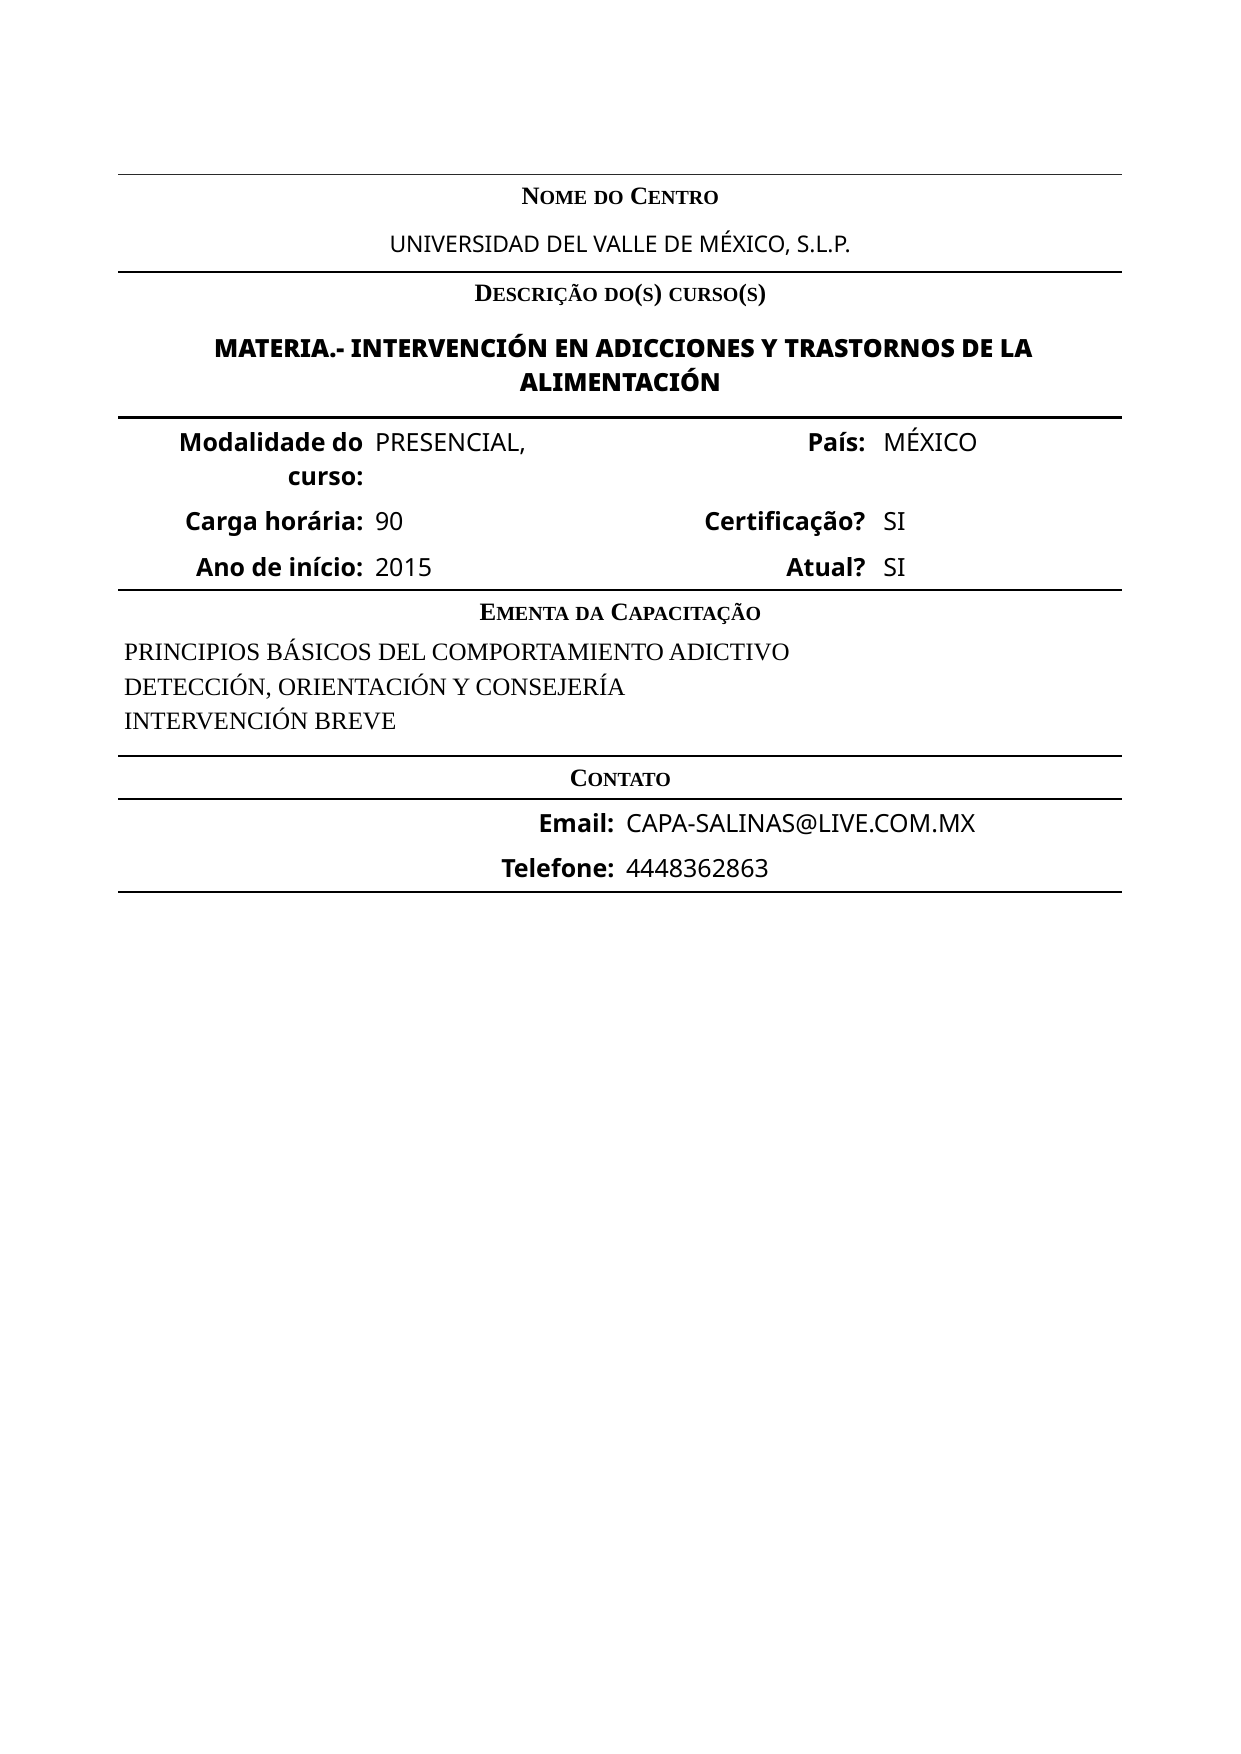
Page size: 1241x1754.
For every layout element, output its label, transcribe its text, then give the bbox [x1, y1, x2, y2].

table_cell PRINCIPIOS BÁSICOS DEL COMPORTAMIENTO ADICTIVO DETECCIÓN, ORIENTACIÓN Y CONSEJERÍA INTERVENCIÓN BREVE [118, 631, 1122, 755]
table_cell Contato [118, 757, 1122, 797]
table_cell CAPA-SALINAS@LIVE.COM.MX [620, 800, 1122, 845]
table_cell MATERIA.- INTERVENCIÓN EN ADICCIONES Y TRASTORNOS DE LA ALIMENTACIÓN [118, 313, 1122, 416]
table_header Nome do Centro [118, 176, 1122, 216]
table_cell 2015 [369, 544, 620, 589]
table_cell Ementa da Capacitação [118, 591, 1122, 631]
table_cell PRESENCIAL, [369, 419, 620, 498]
table_cell 90 [369, 498, 620, 544]
table_cell Email: [118, 800, 620, 845]
table_cell Modalidade do curso: [118, 419, 369, 498]
table_cell MÉXICO [871, 419, 1122, 498]
table_cell Telefone: [118, 845, 620, 891]
table_cell SI [871, 498, 1122, 544]
table_cell UNIVERSIDAD DEL VALLE DE MÉXICO, S.L.P. [118, 216, 1122, 271]
table_cell 4448362863 [620, 845, 1122, 891]
table_cell Certificação? [620, 498, 871, 544]
table_cell Ano de início: [118, 544, 369, 589]
table_cell Descrição do(s) curso(s) [118, 273, 1122, 313]
table_cell País: [620, 419, 871, 498]
table_cell SI [871, 544, 1122, 589]
table_cell Carga horária: [118, 498, 369, 544]
table_cell Atual? [620, 544, 871, 589]
